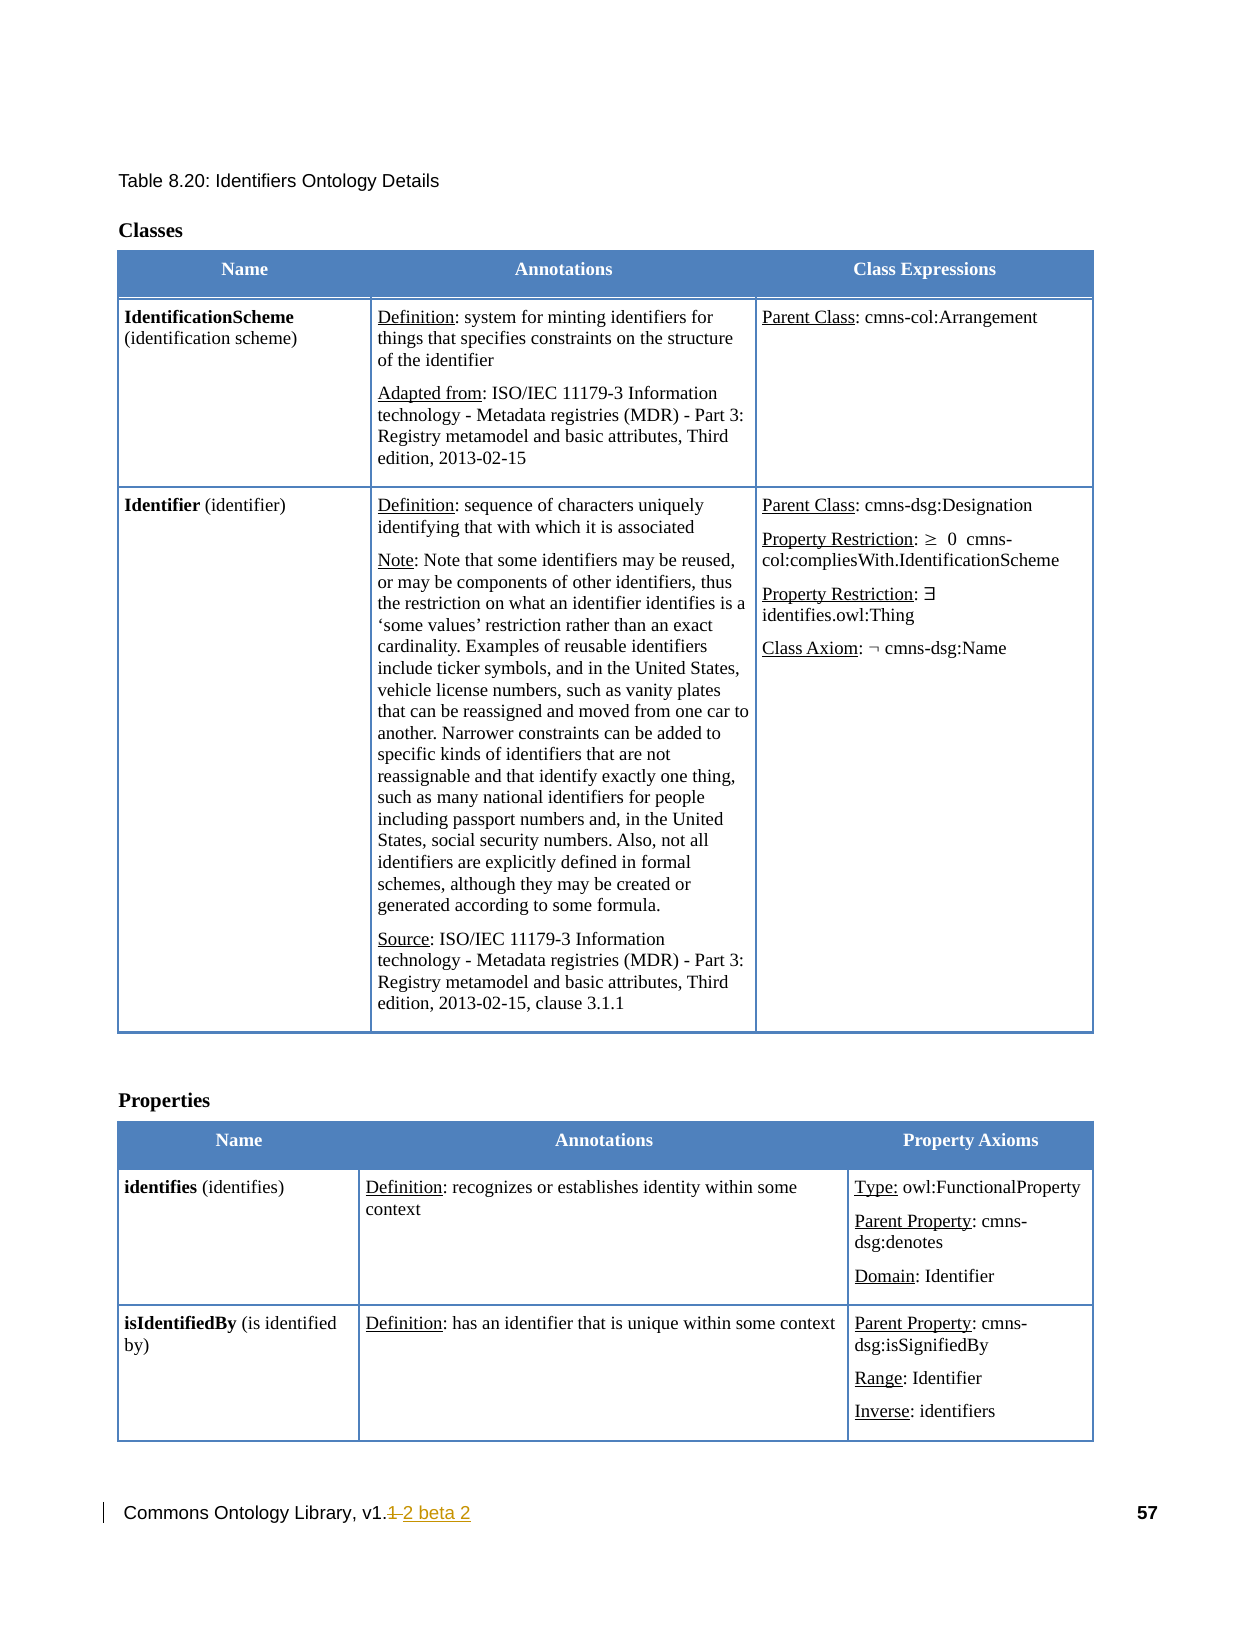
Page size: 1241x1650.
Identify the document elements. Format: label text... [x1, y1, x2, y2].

table_cell Parent Class: cmns-col:Arrangement [757, 300, 1092, 486]
table_header Property Axioms [849, 1123, 1092, 1168]
table_cell Parent Property: cmns-dsg:isSignifiedBy Range: Identifier Inverse: identifiers [849, 1306, 1092, 1439]
table_cell isIdentifiedBy (is identified by) [119, 1306, 358, 1439]
table_cell Definition: recognizes or establishes identity within some context [360, 1170, 847, 1304]
table_cell Definition: has an identifier that is unique within some context [360, 1306, 847, 1439]
text Table 8.20: Identifiers Ontology Details [118, 169, 1122, 191]
table_cell Definition: sequence of characters uniquely identifying that with which it is associated Note: Note that some identifiers may be reused, or may be components of other identifiers, thus the restriction on what an identifier identifies is a ‘some values’ restriction rather than an exact cardinality. Examples of reusable identifiers include ticker symbols, and in the United States, vehicle license numbers, such as vanity plates that can be reassigned and moved from one car to another. Narrower constraints can be added to specific kinds of identifiers that are not reassignable and that identify exactly one thing, such as many national identifiers for people including passport numbers and, in the United States, social security numbers. Also, not all identifiers are explicitly defined in formal schemes, although they may be created or generated according to some formula. Source: ISO/IEC 11179-3 Information technology - Metadata registries (MDR) - Part 3: Registry metamodel and basic attributes, Third edition, 2013-02-15, clause 3.1.1 [372, 488, 755, 1031]
table_header Name [119, 252, 370, 297]
table_header Class Expressions [757, 252, 1092, 297]
text Classes [118, 217, 1122, 242]
table_cell Parent Class: cmns-dsg:Designation Property Restriction: ≥ 0 cmns-col:compliesWith.IdentificationScheme Property Restriction:  identifies.owl:Thing Class Axiom: Ø cmns-dsg:Name [757, 488, 1092, 1031]
table_cell identifies (identifies) [119, 1170, 358, 1304]
table_header Annotations [372, 252, 755, 297]
text Properties [118, 1088, 1122, 1112]
table_cell Type: owl:FunctionalProperty Parent Property: cmns-dsg:denotes Domain: Identifier [849, 1170, 1092, 1304]
table_header Name [119, 1123, 358, 1168]
table_cell IdentificationScheme (identification scheme) [119, 300, 370, 486]
table_cell Definition: system for minting identifiers for things that specifies constraints on the structure of the identifier Adapted from: ISO/IEC 11179-3 Information technology - Metadata registries (MDR) - Part 3: Registry metamodel and basic attributes, Third edition, 2013-02-15 [372, 300, 755, 486]
table_header Annotations [360, 1123, 847, 1168]
table_cell Identifier (identifier) [119, 488, 370, 1031]
